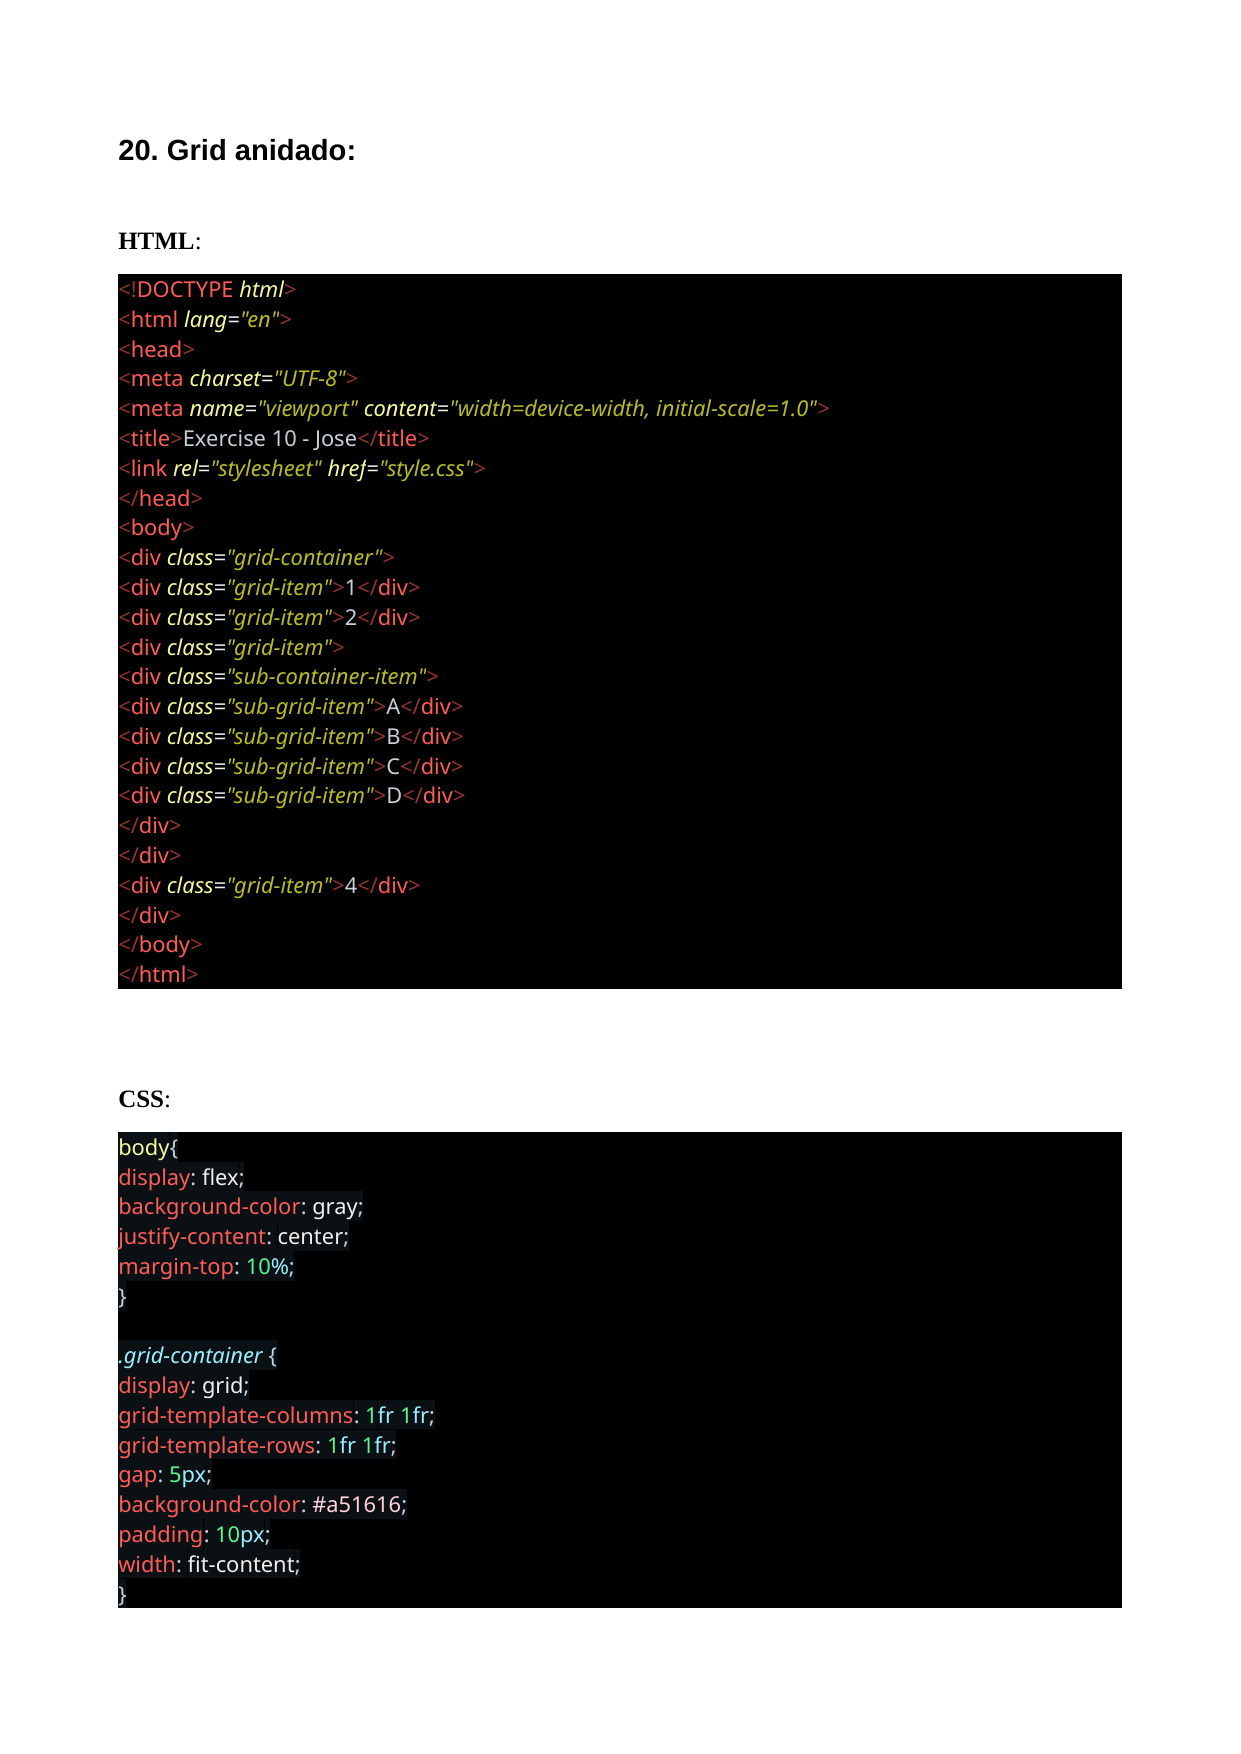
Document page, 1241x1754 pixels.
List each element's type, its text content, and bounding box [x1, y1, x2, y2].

table_header body{ display: flex; background-color: gray; justify-content: center; margin-top: 10%; } .grid-container { display: grid; grid-template-columns: 1fr 1fr; grid-template-rows: 1fr 1fr; gap: 5px; background-color: #a51616; padding: 10px; width: fit-content; } [118, 1132, 1122, 1608]
table_header <!DOCTYPE html> <html lang="en"> <head> <meta charset="UTF-8"> <meta name="viewport" content="width=device-width, initial-scale=1.0"> <title>Exercise 10 - Jose</title> <link rel="stylesheet" href="style.css"> </head> <body> <div class="grid-container"> <div class="grid-item">1</div> <div class="grid-item">2</div> <div class="grid-item"> <div class="sub-container-item"> <div class="sub-grid-item">A</div> <div class="sub-grid-item">B</div> <div class="sub-grid-item">C</div> <div class="sub-grid-item">D</div> </div> </div> <div class="grid-item">4</div> </div> </body> </html> [118, 274, 1122, 989]
subtitle 20. Grid anidado: [118, 133, 1122, 166]
text CSS: [118, 1084, 1122, 1113]
text HTML: [118, 226, 1122, 255]
